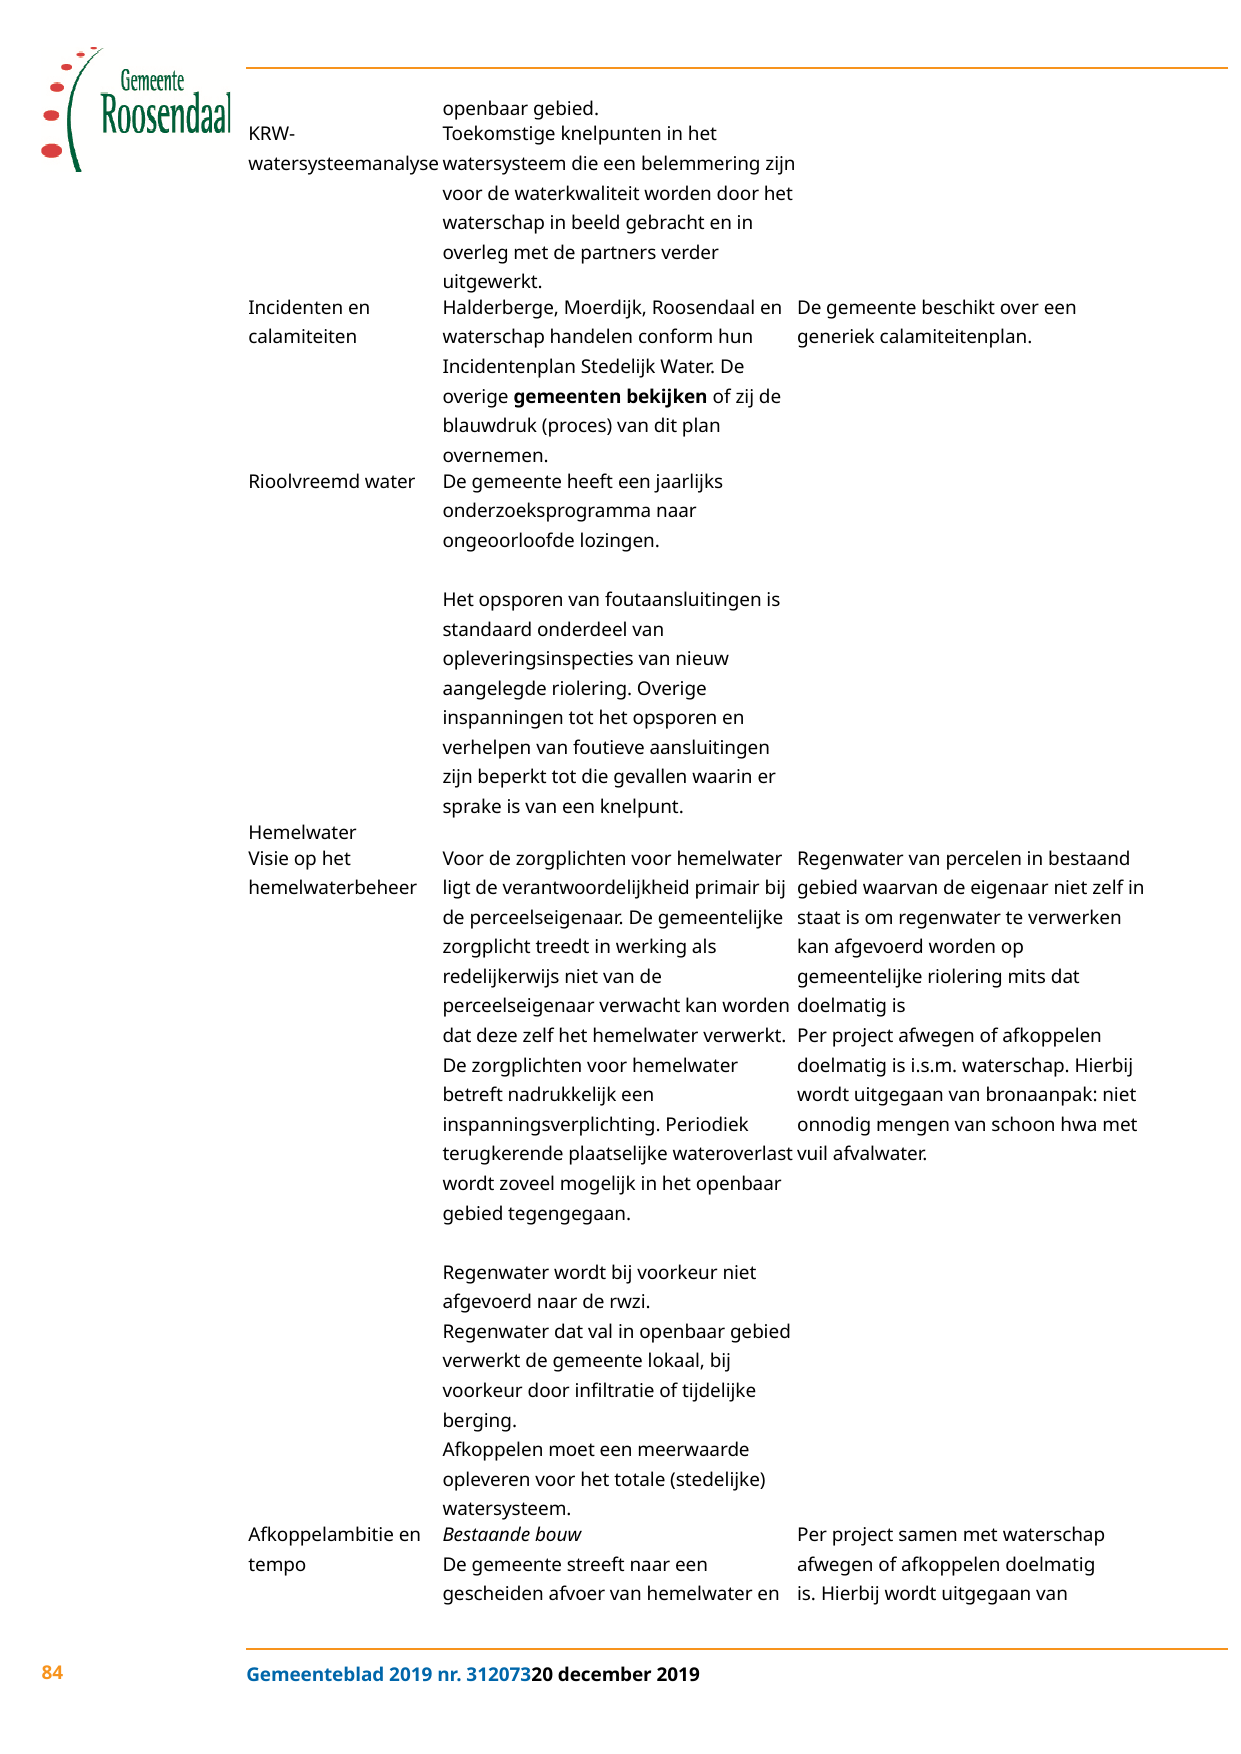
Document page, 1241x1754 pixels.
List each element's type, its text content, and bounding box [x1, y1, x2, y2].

table_cell [797, 95, 1152, 121]
table_cell Afkoppelambitie en tempo [248, 1521, 442, 1606]
table_cell Halderberge, Moerdijk, Roosendaal en waterschap handelen conform hun Incidentenplan Stedelijk Water. De overige gemeenten bekijken of zij de blauwdruk (proces) van dit plan overnemen. [442, 294, 797, 468]
table_cell [797, 819, 1152, 845]
table_cell De gemeente beschikt over een generiek calamiteitenplan. [797, 294, 1152, 468]
table_cell Visie op het hemelwaterbeheer [248, 845, 442, 1521]
table_cell [442, 819, 797, 845]
table_cell Per project samen met waterschap afwegen of afkoppelen doelmatig is. Hierbij wordt uitgegaan van [797, 1521, 1152, 1606]
table_cell Regenwater van percelen in bestaand gebied waarvan de eigenaar niet zelf in staat is om regenwater te verwerken kan afgevoerd worden op gemeentelijke riolering mits dat doelmatig is Per project afwegen of afkoppelen doelmatig is i.s.m. waterschap. Hierbij wordt uitgegaan van bronaanpak: niet onnodig mengen van schoon hwa met vuil afvalwater. [797, 845, 1152, 1521]
table_cell [248, 95, 442, 121]
table_cell Hemelwater [248, 819, 442, 845]
table_cell KRW-watersysteemanalyse [248, 121, 442, 294]
table_cell Incidenten en calamiteiten [248, 294, 442, 468]
table_cell Rioolvreemd water [248, 468, 442, 819]
table_cell Toekomstige knelpunten in het watersysteem die een belemmering zijn voor de waterkwaliteit worden door het waterschap in beeld gebracht en in overleg met de partners verder uitgewerkt. [442, 121, 797, 294]
table_cell De gemeente heeft een jaarlijks onderzoeksprogramma naar ongeoorloofde lozingen. Het opsporen van foutaansluitingen is standaard onderdeel van opleveringsinspecties van nieuw aangelegde riolering. Overige inspanningen tot het opsporen en verhelpen van foutieve aansluitingen zijn beperkt tot die gevallen waarin er sprake is van een knelpunt. [442, 468, 797, 819]
picture [41, 47, 231, 172]
table_cell [797, 468, 1152, 819]
table_cell openbaar gebied. [442, 95, 797, 121]
table_cell Voor de zorgplichten voor hemelwater ligt de verantwoordelijkheid primair bij de perceelseigenaar. De gemeentelijke zorgplicht treedt in werking als redelijkerwijs niet van de perceelseigenaar verwacht kan worden dat deze zelf het hemelwater verwerkt. De zorgplichten voor hemelwater betreft nadrukkelijk een inspanningsverplichting. Periodiek terugkerende plaatselijke wateroverlast wordt zoveel mogelijk in het openbaar gebied tegengegaan. Regenwater wordt bij voorkeur niet afgevoerd naar de rwzi. Regenwater dat val in openbaar gebied verwerkt de gemeente lokaal, bij voorkeur door infiltratie of tijdelijke berging. Afkoppelen moet een meerwaarde opleveren voor het totale (stedelijke) watersysteem. [442, 845, 797, 1521]
table_cell [797, 121, 1152, 294]
table_cell Bestaande bouw De gemeente streeft naar een gescheiden afvoer van hemelwater en [442, 1521, 797, 1606]
